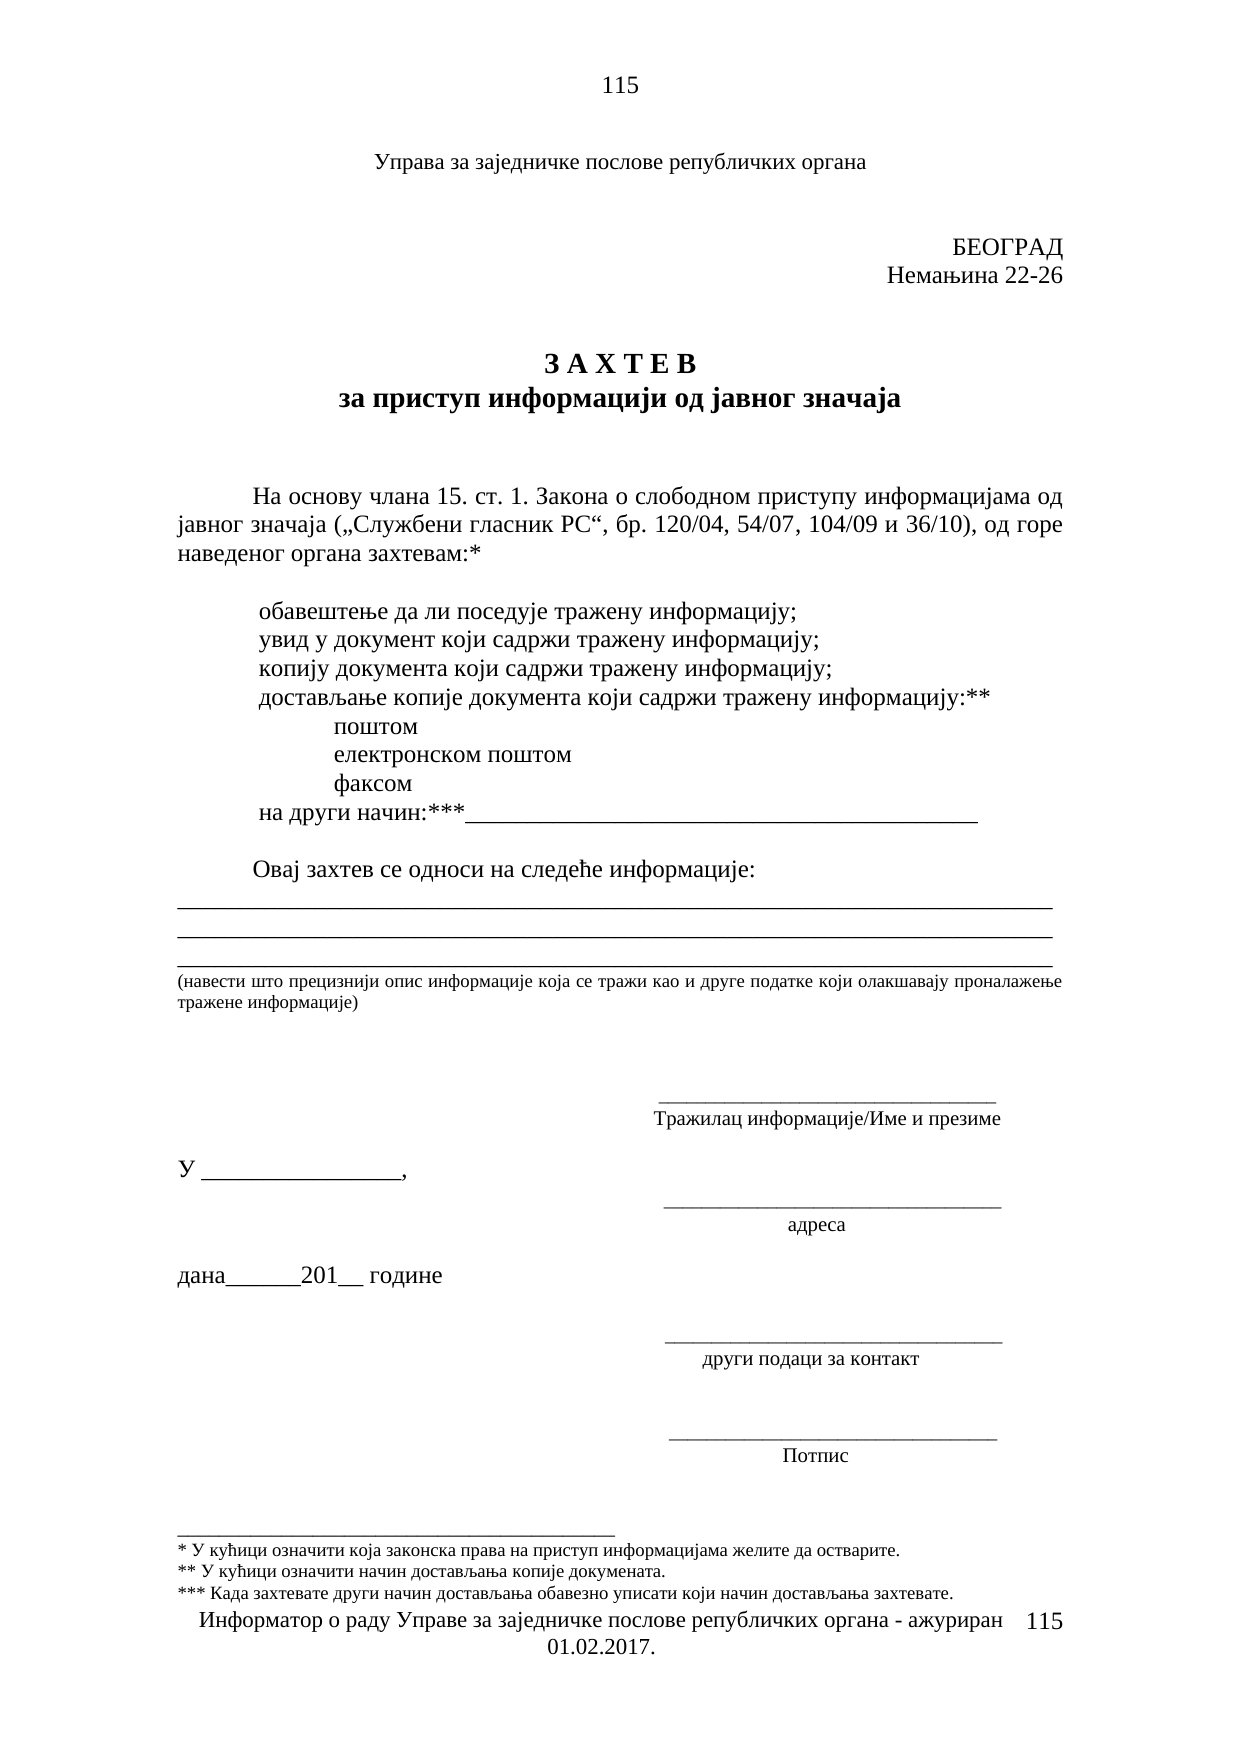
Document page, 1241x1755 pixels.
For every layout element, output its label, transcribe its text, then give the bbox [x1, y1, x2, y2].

text З А Х Т Е В [177, 347, 1063, 380]
text Потпис [177, 1443, 1063, 1467]
text * У кућици означити која законска права на приступ информацијама желите да остварите. [177, 1539, 1063, 1560]
text ⁫ на други начин:***_________________________________________ [177, 797, 1063, 826]
text (навести што прецизнији опис информације која се тражи као и друге податке који олакшавају проналажење тражене информације) [177, 969, 1063, 1013]
text Немањина 22-26 [177, 260, 1063, 289]
text Овај захтев се односи на следеће информације: [177, 854, 1063, 883]
text за приступ информацији од јавног значаја [177, 380, 1063, 414]
text ⁫ увид у документ који садржи тражену информацију; [177, 624, 1063, 653]
text Управа за заједничке послове републичких органа [177, 148, 1063, 174]
text ** У кућици означити начин достављања копије докумената. [177, 1560, 1063, 1582]
text У ________________, ____________________________________ [177, 1154, 1063, 1212]
text ⁫ копију документа који садржи тражену информацију; [177, 653, 1063, 682]
text ⁫ достављање копије документа који садржи тражену информацију:** [177, 682, 1063, 711]
text Тражилац информације/Име и презиме [177, 1106, 1063, 1130]
text ⁫ електронском поштом [252, 739, 1063, 768]
text На основу члана 15. ст. 1. Закона о слободном приступу информацијама од јавног значаја („Службени гласник РС“, бр. 120/04, 54/07, 104/09 и 36/10), од горе наведеног органа захтевам:* [177, 481, 1063, 567]
text адреса [177, 1212, 1063, 1236]
text ⁫ факсом [252, 768, 1063, 797]
text ____________________________________ [552, 1058, 1063, 1106]
text БЕОГРАД [177, 232, 1063, 260]
text дана______201__ године ____________________________________ [177, 1260, 1063, 1346]
text ⁫ обавештење да ли поседује тражену информацију; [177, 596, 1063, 624]
text __________________________________________________________________________________________________________________________________________________________________________________________________________________ [177, 883, 1063, 969]
text __________________________________________ [177, 1515, 1063, 1539]
text *** Када захтевате други начин достављања обавезно уписати који начин достављања захтевате. [177, 1582, 1063, 1603]
text други подаци за контакт [177, 1346, 1063, 1370]
text ⁫ поштом [252, 711, 1063, 739]
text ___________________________________ [177, 1394, 1063, 1443]
